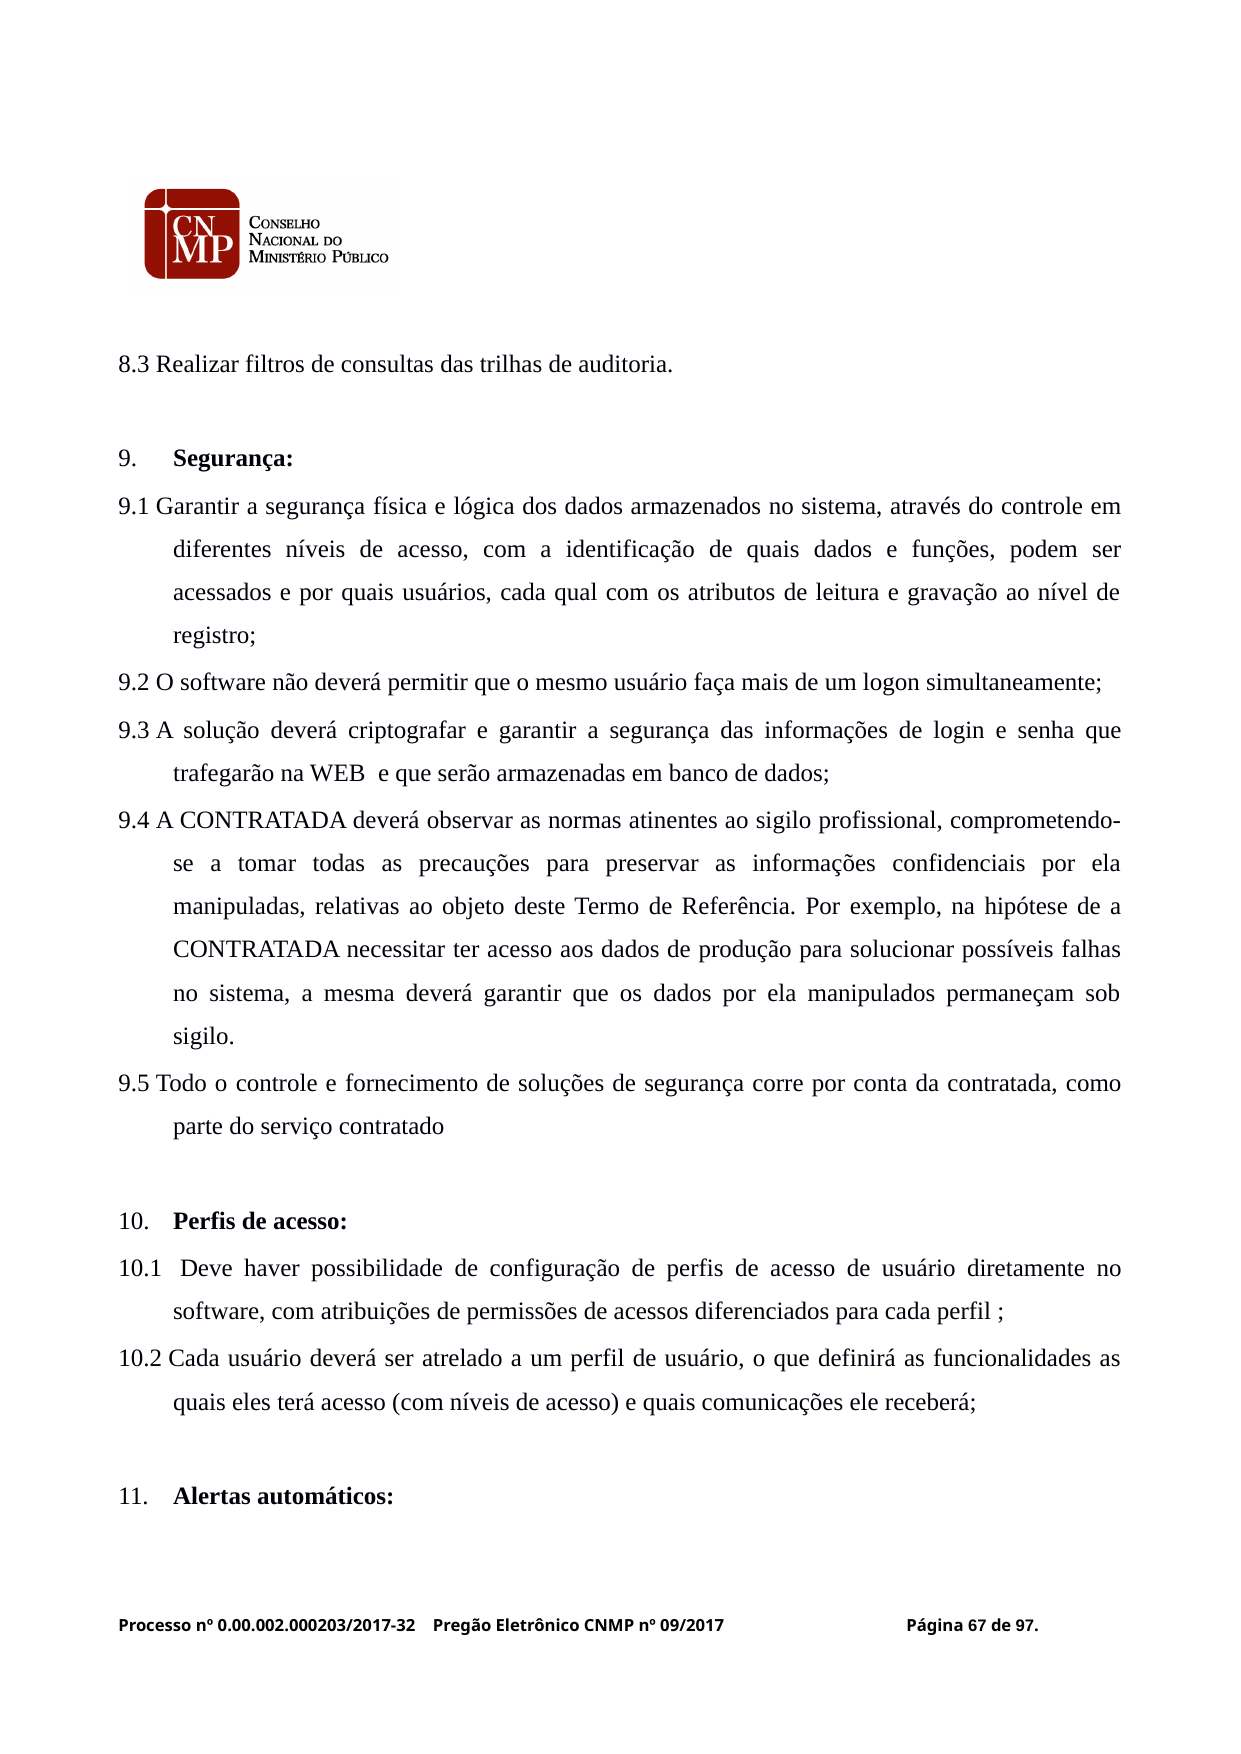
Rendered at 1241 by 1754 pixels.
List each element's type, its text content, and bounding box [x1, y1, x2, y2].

list Alertas automáticos: [118, 1481, 1122, 1510]
list Todo o controle e fornecimento de soluções de segurança corre por conta da contratada, como parte do serviço contratado [118, 1068, 1122, 1140]
list Perfis de acesso: [118, 1206, 1122, 1234]
list O software não deverá permitir que o mesmo usuário faça mais de um logon simultaneamente; [118, 667, 1122, 696]
list Deve haver possibilidade de configuração de perfis de acesso de usuário diretamente no software, com atribuições de permissões de acessos diferenciados para cada perfil ; [118, 1253, 1122, 1325]
list Garantir a segurança física e lógica dos dados armazenados no sistema, através do controle em diferentes níveis de acesso, com a identificação de quais dados e funções, podem ser acessados e por quais usuários, cada qual com os atributos de leitura e gravação ao nível de registro; [118, 491, 1122, 649]
list Realizar filtros de consultas das trilhas de auditoria. [118, 349, 1122, 378]
list A CONTRATADA deverá observar as normas atinentes ao sigilo profissional, comprometendo-se a tomar todas as precauções para preservar as informações confidenciais por ela manipuladas, relativas ao objeto deste Termo de Referência. Por exemplo, na hipótese de a CONTRATADA necessitar ter acesso aos dados de produção para solucionar possíveis falhas no sistema, a mesma deverá garantir que os dados por ela manipulados permaneçam sob sigilo. [118, 805, 1122, 1049]
picture [128, 174, 398, 293]
list A solução deverá criptografar e garantir a segurança das informações de login e senha que trafegarão na WEB e que serão armazenadas em banco de dados; [118, 715, 1122, 787]
list Cada usuário deverá ser atrelado a um perfil de usuário, o que definirá as funcionalidades as quais eles terá acesso (com níveis de acesso) e quais comunicações ele receberá; [118, 1343, 1122, 1415]
list Segurança: [118, 443, 1122, 472]
